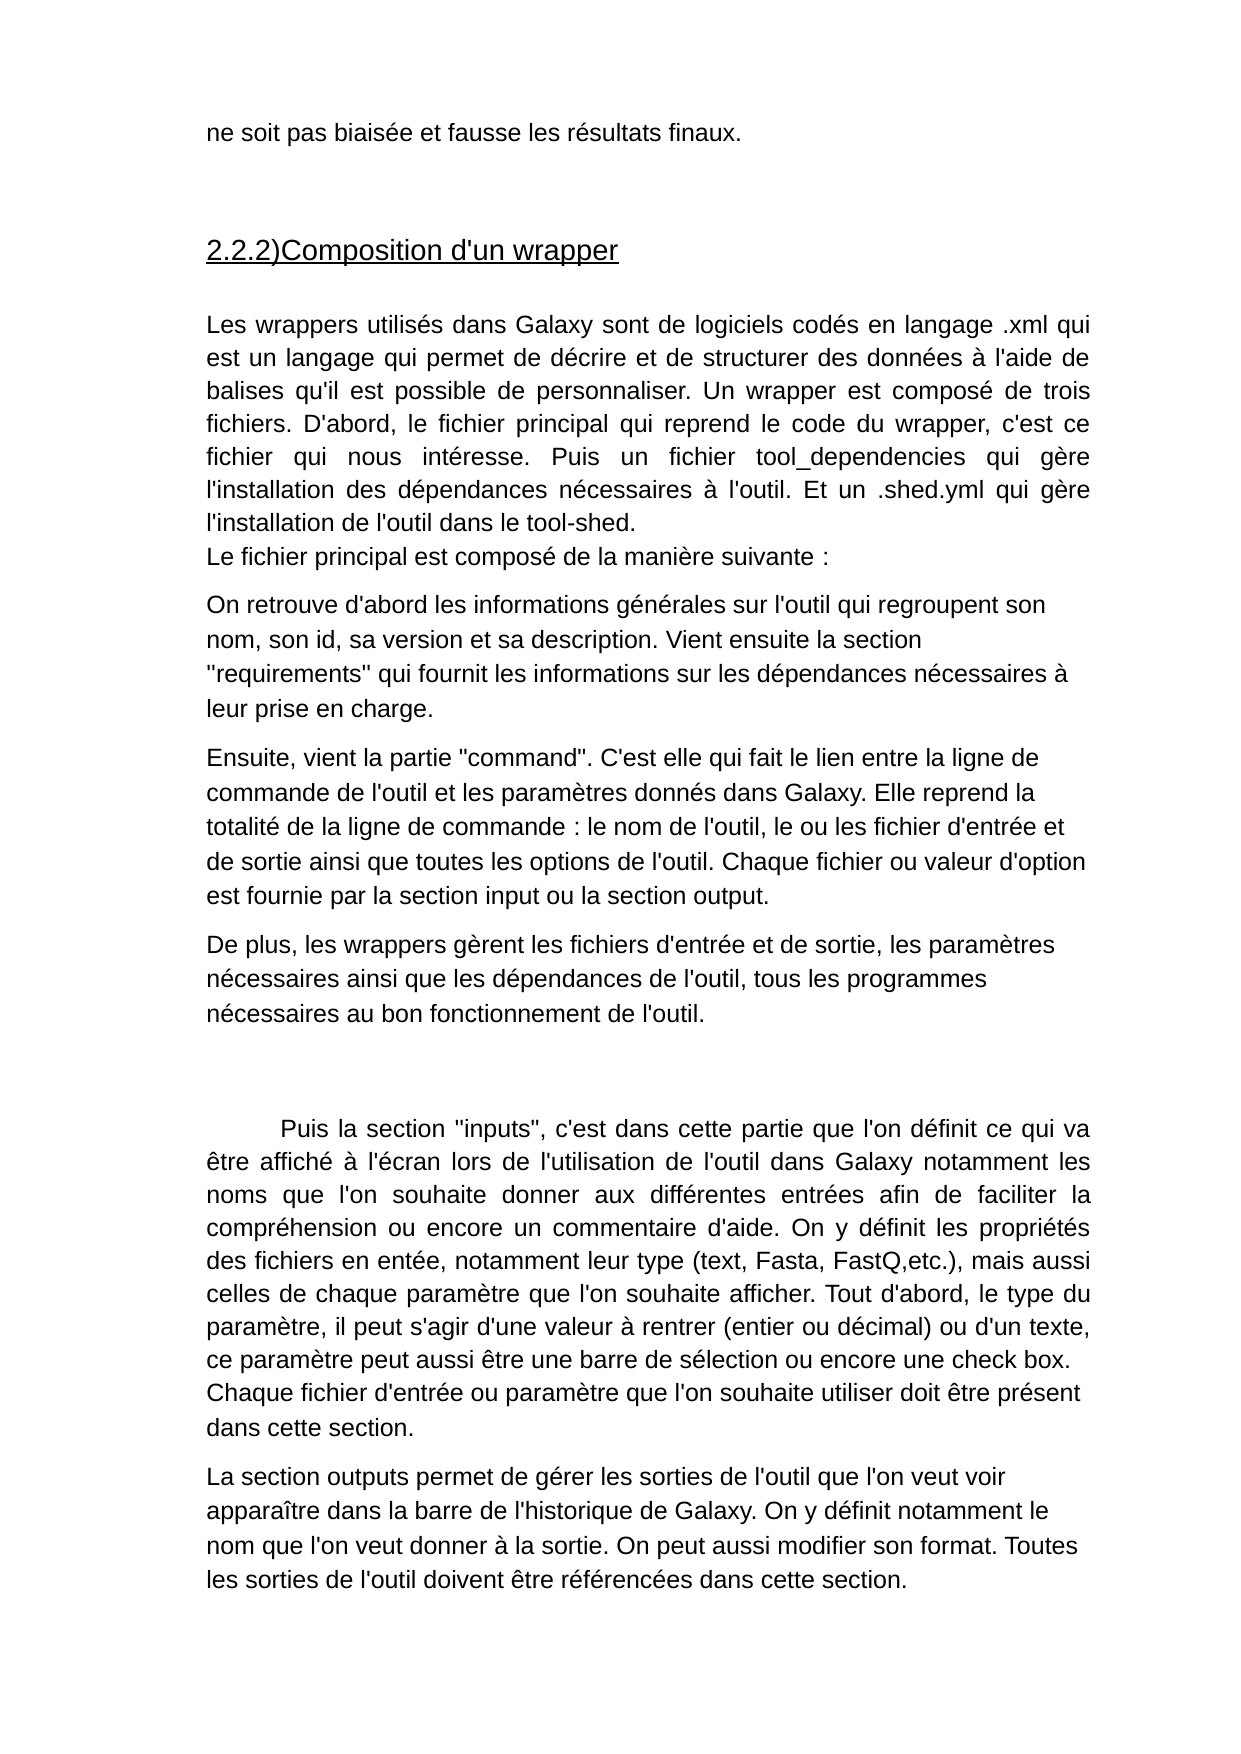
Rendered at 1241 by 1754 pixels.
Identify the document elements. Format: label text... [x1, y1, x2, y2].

text Puis la section ''inputs", c'est dans cette partie que l'on définit ce qui va être affiché à l'écran lors de l'utilisation de l'outil dans Galaxy notamment les noms que l'on souhaite donner aux différentes entrées afin de faciliter la compréhension ou encore un commentaire d'aide. On y définit les propriétés des fichiers en entée, notamment leur type (text, Fasta, FastQ,etc.), mais aussi celles de chaque paramètre que l'on souhaite afficher. Tout d'abord, le type du paramètre, il peut s'agir d'une valeur à rentrer (entier ou décimal) ou d'un texte, ce paramètre peut aussi être une barre de sélection ou encore une check box. [206, 1114, 1092, 1374]
text On retrouve d'abord les informations générales sur l'outil qui regroupent son nom, son id, sa version et sa description. Vient ensuite la section ''requirements'' qui fournit les informations sur les dépendances nécessaires à leur prise en charge. [206, 591, 1092, 723]
text 2.2.2)Composition d'un wrapper [206, 233, 1092, 267]
text De plus, les wrappers gèrent les fichiers d'entrée et de sortie, les paramètres nécessaires ainsi que les dépendances de l'outil, tous les programmes nécessaires au bon fonctionnement de l'outil. [206, 930, 1092, 1028]
text ne soit pas biaisée et fausse les résultats finaux. [206, 118, 1092, 147]
text Chaque fichier d'entrée ou paramètre que l'on souhaite utiliser doit être présent dans cette section. [206, 1378, 1092, 1441]
text La section outputs permet de gérer les sorties de l'outil que l'on veut voir apparaître dans la barre de l'historique de Galaxy. On y définit notamment le nom que l'on veut donner à la sortie. On peut aussi modifier son format. Toutes les sorties de l'outil doivent être référencées dans cette section. [206, 1462, 1092, 1594]
text Le fichier principal est composé de la manière suivante : [206, 541, 1092, 570]
text Les wrappers utilisés dans Galaxy sont de logiciels codés en langage .xml qui est un langage qui permet de décrire et de structurer des données à l'aide de balises qu'il est possible de personnaliser. Un wrapper est composé de trois fichiers. D'abord, le fichier principal qui reprend le code du wrapper, c'est ce fichier qui nous intéresse. Puis un fichier tool_dependencies qui gère l'installation des dépendances nécessaires à l'outil. Et un .shed.yml qui gère l'installation de l'outil dans le tool-shed. [206, 310, 1092, 537]
text Ensuite, vient la partie "command". C'est elle qui fait le lien entre la ligne de commande de l'outil et les paramètres donnés dans Galaxy. Elle reprend la totalité de la ligne de commande : le nom de l'outil, le ou les fichier d'entrée et de sortie ainsi que toutes les options de l'outil. Chaque fichier ou valeur d'option est fournie par la section input ou la section output. [206, 743, 1092, 910]
